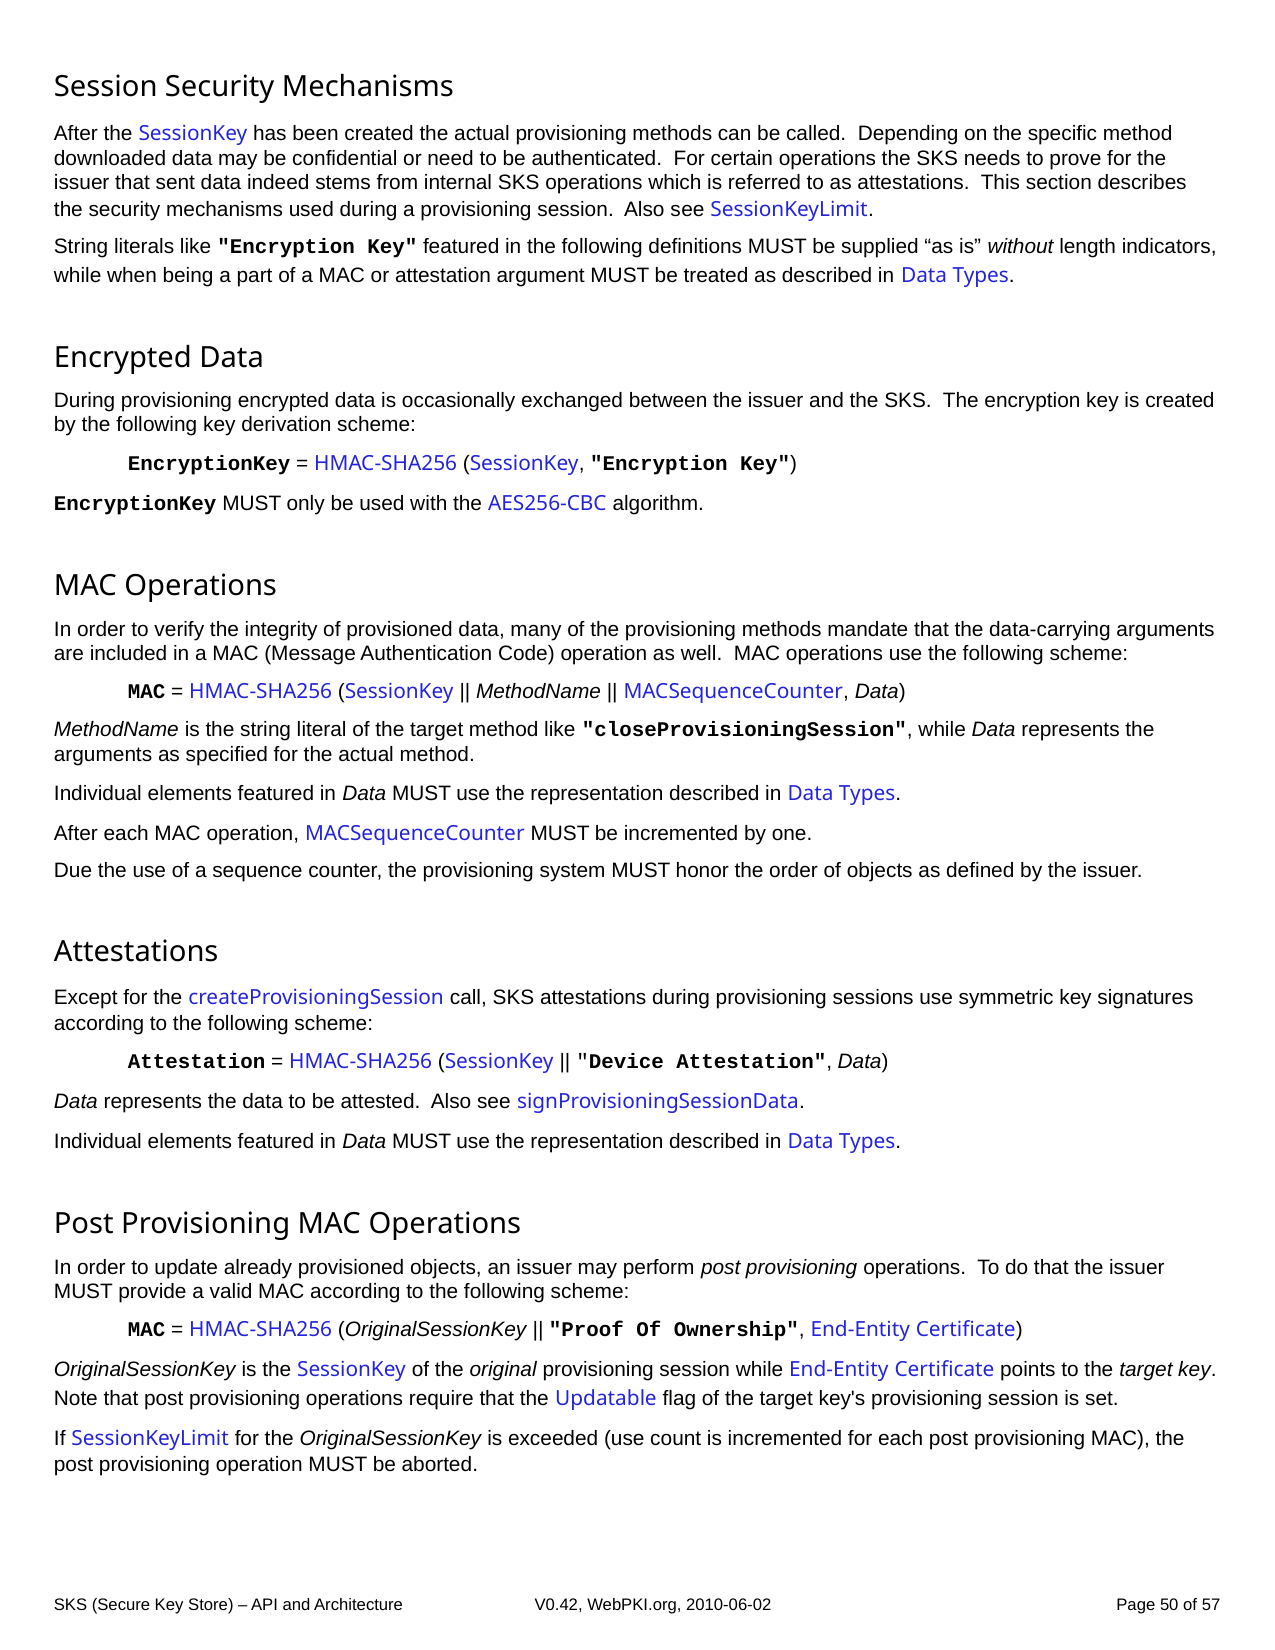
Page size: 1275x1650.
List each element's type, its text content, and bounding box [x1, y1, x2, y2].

subtitle Attestations [54, 930, 1221, 969]
text After each MAC operation, MACSequenceCounter MUST be incremented by one. [54, 818, 1221, 847]
subtitle MAC Operations [54, 564, 1221, 604]
text Attestation = HMAC-SHA256 (SessionKey || "Device Attestation", Data) [54, 1046, 1221, 1074]
text After the SessionKey has been created the actual provisioning methods can be called. Depending on the specific method downloaded data may be confidential or need to be authenticated. For certain operations the SKS needs to prove for the issuer that sent data indeed stems from internal SKS operations which is referred to as attestations. This section describes the security mechanisms used during a provisioning session. Also see SessionKeyLimit. [54, 118, 1221, 223]
text Data represents the data to be attested. Also see signProvisioningSessionData. [54, 1086, 1221, 1115]
text String literals like "Encryption Key" featured in the following definitions MUST be supplied “as is” without length indicators, while when being a part of a MAC or attestation argument MUST be treated as described in Data Types. [54, 234, 1221, 289]
text OriginalSessionKey is the SessionKey of the original provisioning session while End-Entity Certificate points to the target key. Note that post provisioning operations require that the Updatable flag of the target key's provisioning session is set. [54, 1354, 1221, 1411]
text In order to verify the integrity of provisioned data, many of the provisioning methods mandate that the data-carrying arguments are included in a MAC (Message Authentication Code) operation as well. MAC operations use the following scheme: [54, 616, 1221, 664]
subtitle Encrypted Data [54, 336, 1221, 376]
text Individual elements featured in Data MUST use the representation described in Data Types. [54, 1127, 1221, 1155]
text MethodName is the string literal of the target method like "closeProvisioningSession", while Data represents the arguments as specified for the actual method. [54, 716, 1221, 766]
text EncryptionKey = HMAC-SHA256 (SessionKey, "Encryption Key") [54, 448, 1221, 476]
text If SessionKeyLimit for the OriginalSessionKey is exceeded (use count is incremented for each post provisioning MAC), the post provisioning operation MUST be aborted. [54, 1423, 1221, 1476]
text During provisioning encrypted data is occasionally exchanged between the issuer and the SKS. The encryption key is created by the following key derivation scheme: [54, 388, 1221, 436]
text MAC = HMAC-SHA256 (OriginalSessionKey || "Proof Of Ownership", End-Entity Certificate) [54, 1314, 1221, 1343]
text Due the use of a sequence counter, the provisioning system MUST honor the order of objects as defined by the issuer. [54, 858, 1221, 882]
text Individual elements featured in Data MUST use the representation described in Data Types. [54, 778, 1221, 806]
text In order to update already provisioned objects, an issuer may perform post provisioning operations. To do that the issuer MUST provide a valid MAC according to the following scheme: [54, 1254, 1221, 1302]
text EncryptionKey MUST only be used with the AES256-CBC algorithm. [54, 488, 1221, 517]
text MAC = HMAC-SHA256 (SessionKey || MethodName || MACSequenceCounter, Data) [54, 676, 1221, 704]
subtitle Post Provisioning MAC Operations [54, 1202, 1221, 1242]
subtitle Session Security Mechanisms [54, 66, 1221, 105]
text Except for the createProvisioningSession call, SKS attestations during provisioning sessions use symmetric key signatures according to the following scheme: [54, 982, 1221, 1034]
